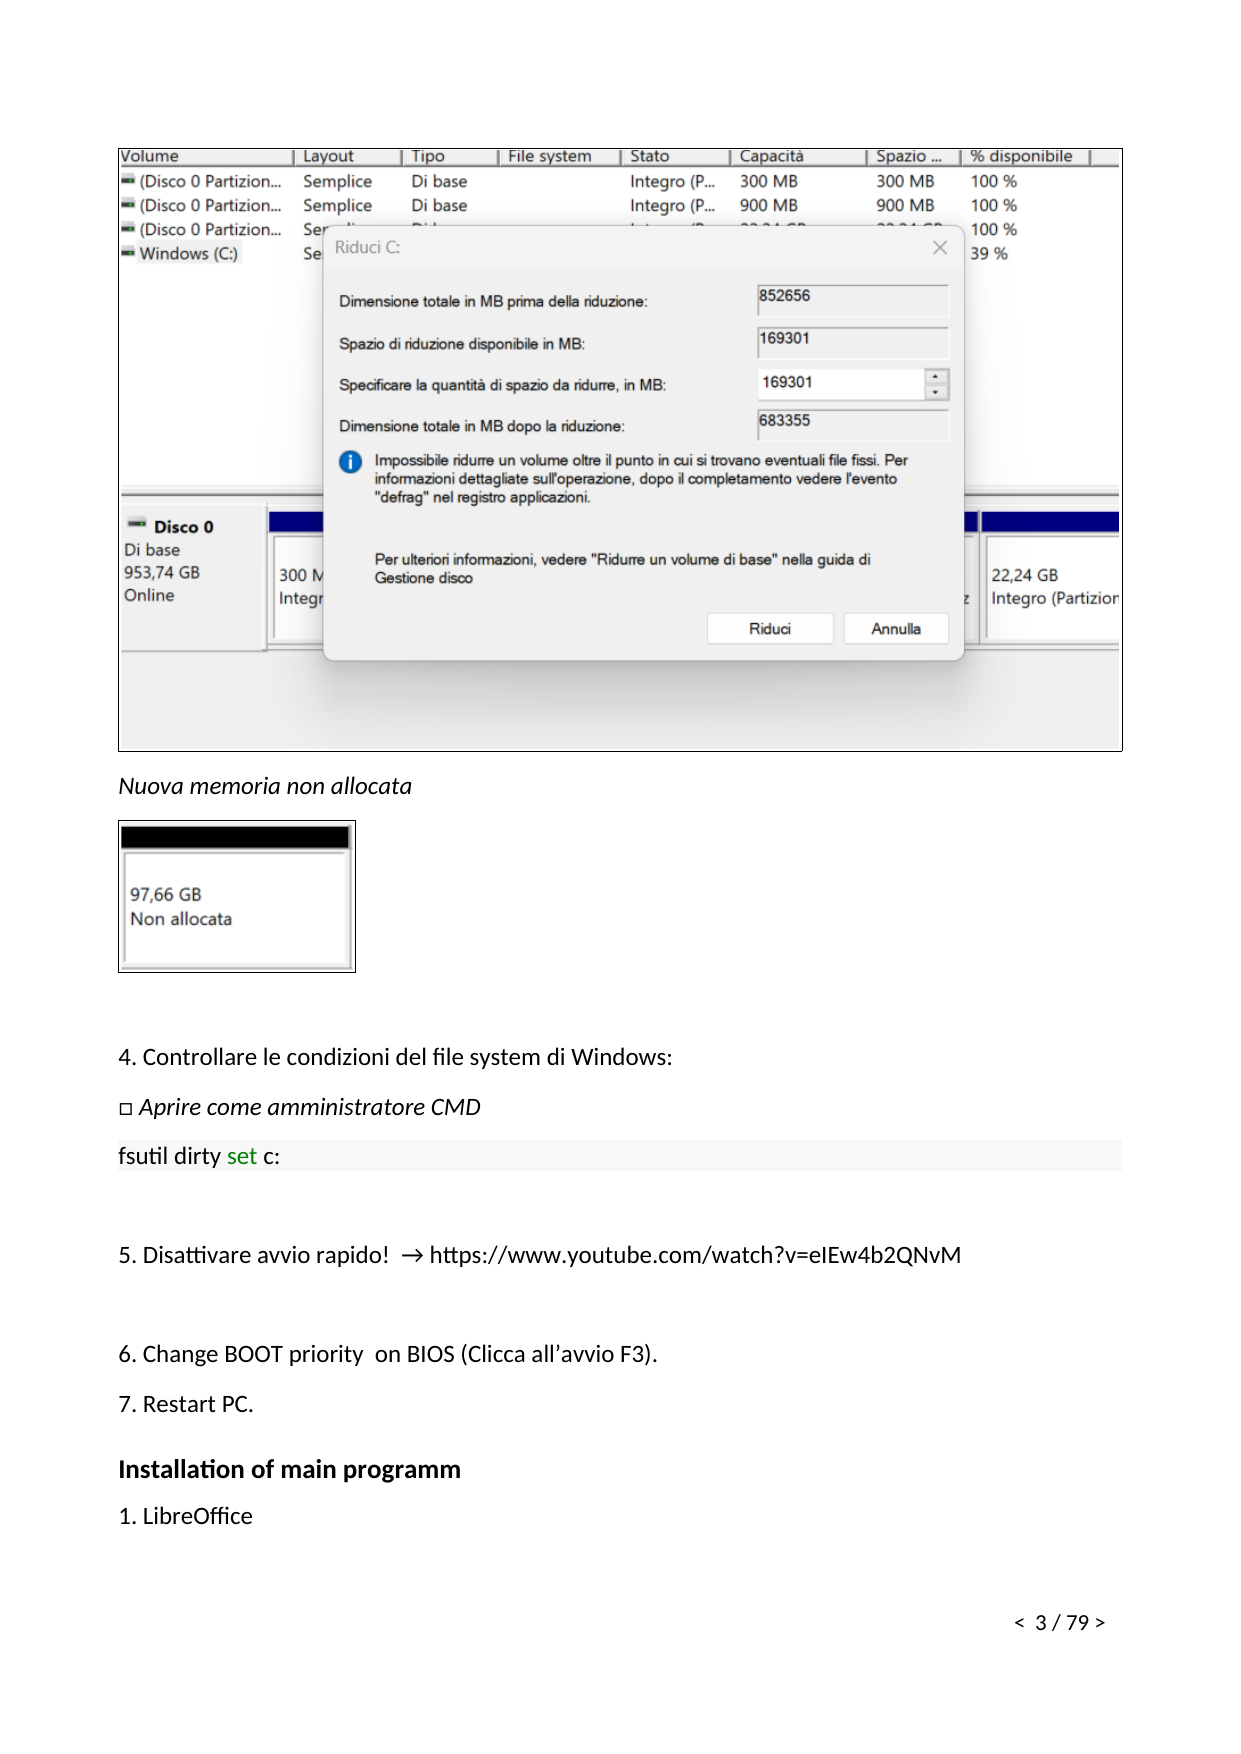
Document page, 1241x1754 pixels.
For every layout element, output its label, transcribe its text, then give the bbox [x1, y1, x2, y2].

text 4. Controllare le condizioni del file system di Windows: [118, 1041, 1122, 1072]
text 5. Disattivare avvio rapido! → https://www.youtube.com/watch?v=eIEw4b2QNvM [118, 1239, 1122, 1270]
text 1. LibreOffice [118, 1500, 1122, 1531]
picture [121, 822, 353, 970]
text □ Aprire come amministratore CMD [118, 1091, 1122, 1121]
text Nuova memoria non allocata [118, 770, 1122, 801]
picture [121, 150, 1119, 749]
subtitle Installation of main programm [118, 1452, 1122, 1485]
text 6. Change BOOT priority on BIOS (Clicca all’avvio F3). [118, 1338, 1122, 1369]
text 7. Restart PC. [118, 1388, 1122, 1419]
text fsutil dirty set c: [118, 1140, 1122, 1171]
